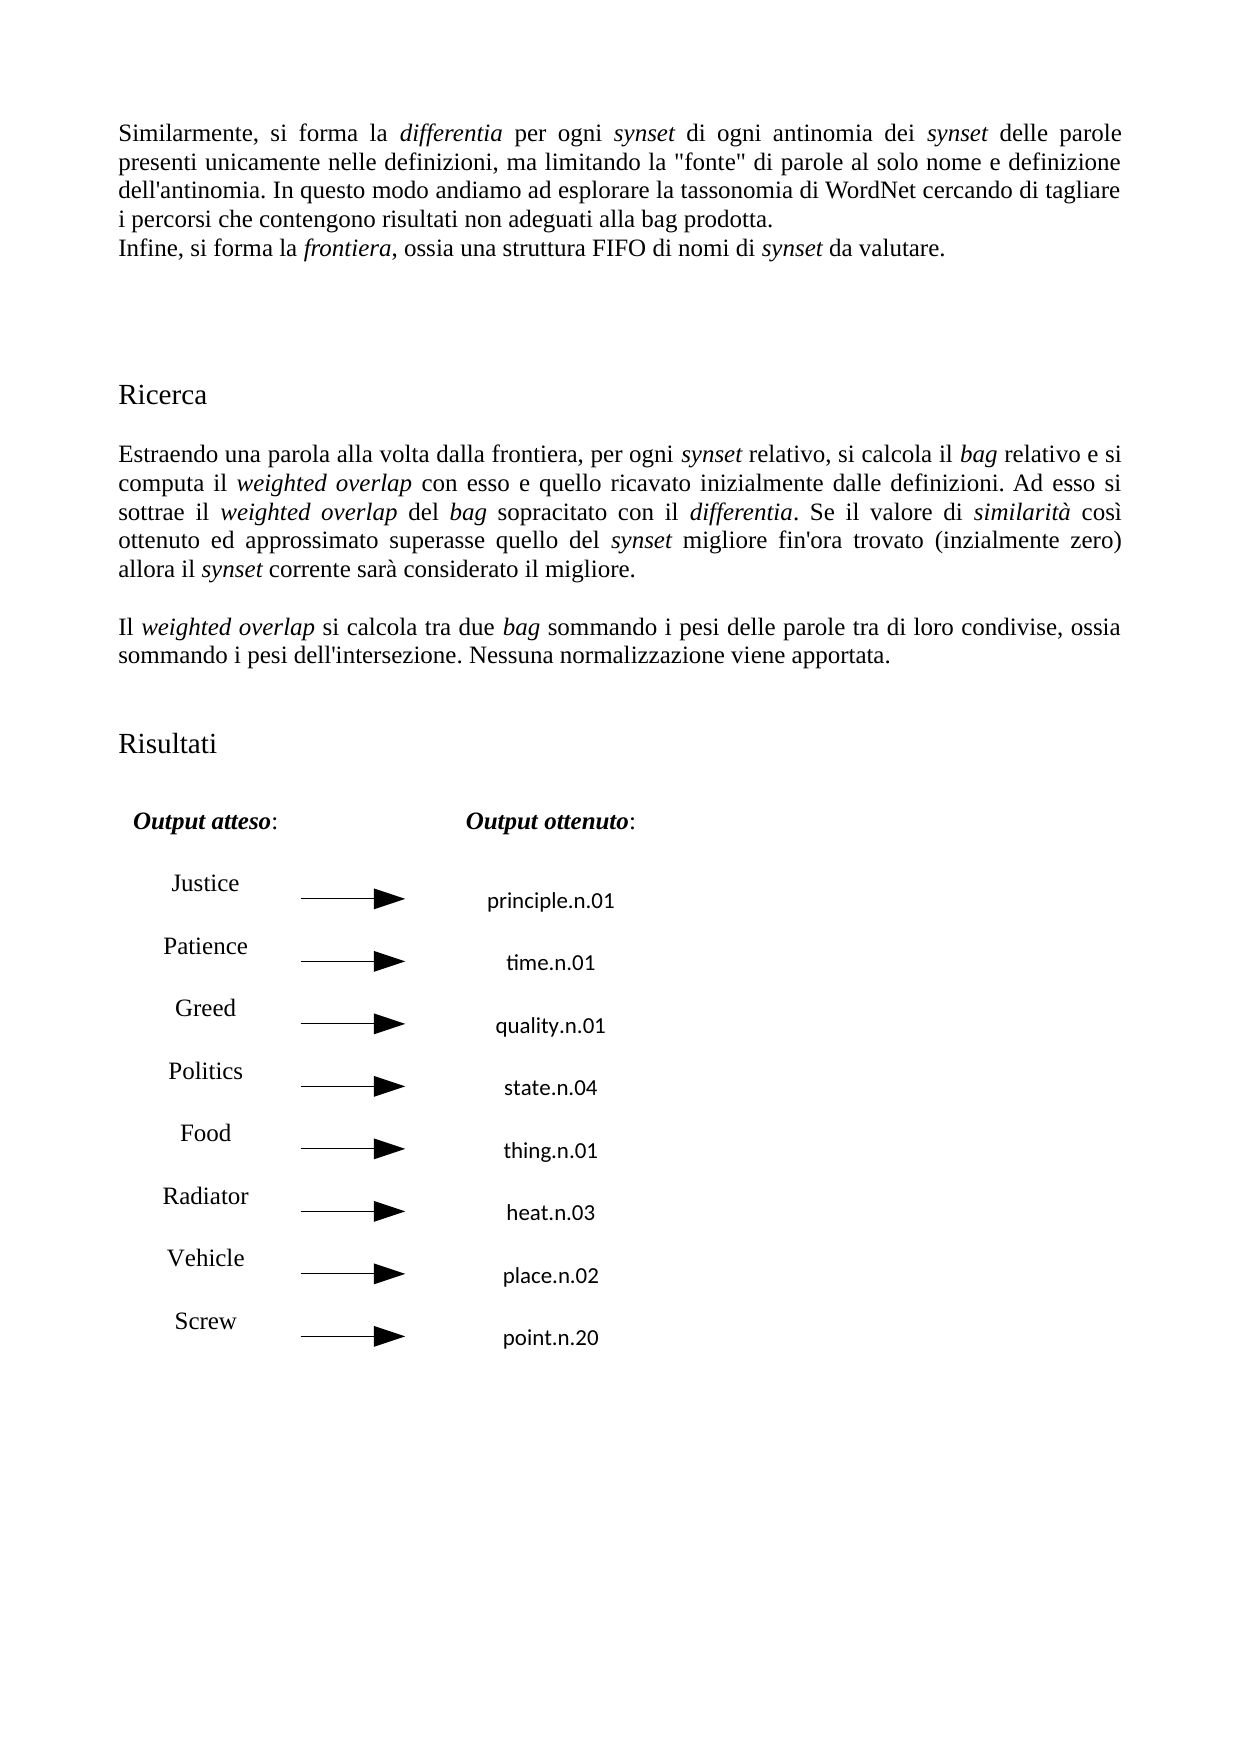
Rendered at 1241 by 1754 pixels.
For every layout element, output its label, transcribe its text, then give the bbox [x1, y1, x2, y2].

table_header Output atteso: [118, 789, 293, 851]
table_cell [293, 1164, 448, 1226]
table_header [293, 789, 448, 851]
table_cell [293, 976, 448, 1039]
table_cell point.n.20 [448, 1289, 654, 1351]
table_cell principle.n.01 [448, 851, 654, 914]
table_cell [293, 1289, 448, 1351]
table_cell Greed [118, 976, 293, 1039]
table_cell time.n.01 [448, 914, 654, 976]
table_cell Food [118, 1101, 293, 1164]
table_header Output ottenuto: [448, 789, 654, 851]
table_cell state.n.04 [448, 1039, 654, 1101]
table_cell Radiator [118, 1164, 293, 1226]
table_cell Justice [118, 851, 293, 914]
text Ricerca [118, 377, 1122, 410]
text Estraendo una parola alla volta dalla frontiera, per ogni synset relativo, si calcola il bag relativo e si computa il weighted overlap con esso e quello ricavato inizialmente dalle definizioni. Ad esso si sottrae il weighted overlap del bag sopracitato con il differentia. Se il valore di similarità così ottenuto ed approssimato superasse quello del synset migliore fin'ora trovato (inzialmente zero) allora il synset corrente sarà considerato il migliore. [118, 439, 1122, 583]
table_cell [293, 851, 448, 914]
table_cell Vehicle [118, 1226, 293, 1289]
table_cell quality.n.01 [448, 976, 654, 1039]
text Infine, si forma la frontiera, ossia una struttura FIFO di nomi di synset da valutare. [118, 233, 1122, 262]
table_cell place.n.02 [448, 1226, 654, 1289]
table_cell [293, 914, 448, 976]
table_cell Politics [118, 1039, 293, 1101]
text Il weighted overlap si calcola tra due bag sommando i pesi delle parole tra di loro condivise, ossia sommando i pesi dell'intersezione. Nessuna normalizzazione viene apportata. [118, 612, 1122, 669]
text Similarmente, si forma la differentia per ogni synset di ogni antinomia dei synset delle parole presenti unicamente nelle definizioni, ma limitando la "fonte" di parole al solo nome e definizione dell'antinomia. In questo modo andiamo ad esplorare la tassonomia di WordNet cercando di tagliare i percorsi che contengono risultati non adeguati alla bag prodotta. [118, 118, 1122, 233]
table_cell Screw [118, 1289, 293, 1351]
table_cell [293, 1226, 448, 1289]
text Risultati [118, 727, 1122, 760]
table_cell [293, 1101, 448, 1164]
table_cell thing.n.01 [448, 1101, 654, 1164]
table_cell [293, 1039, 448, 1101]
table_cell heat.n.03 [448, 1164, 654, 1226]
table_cell Patience [118, 914, 293, 976]
